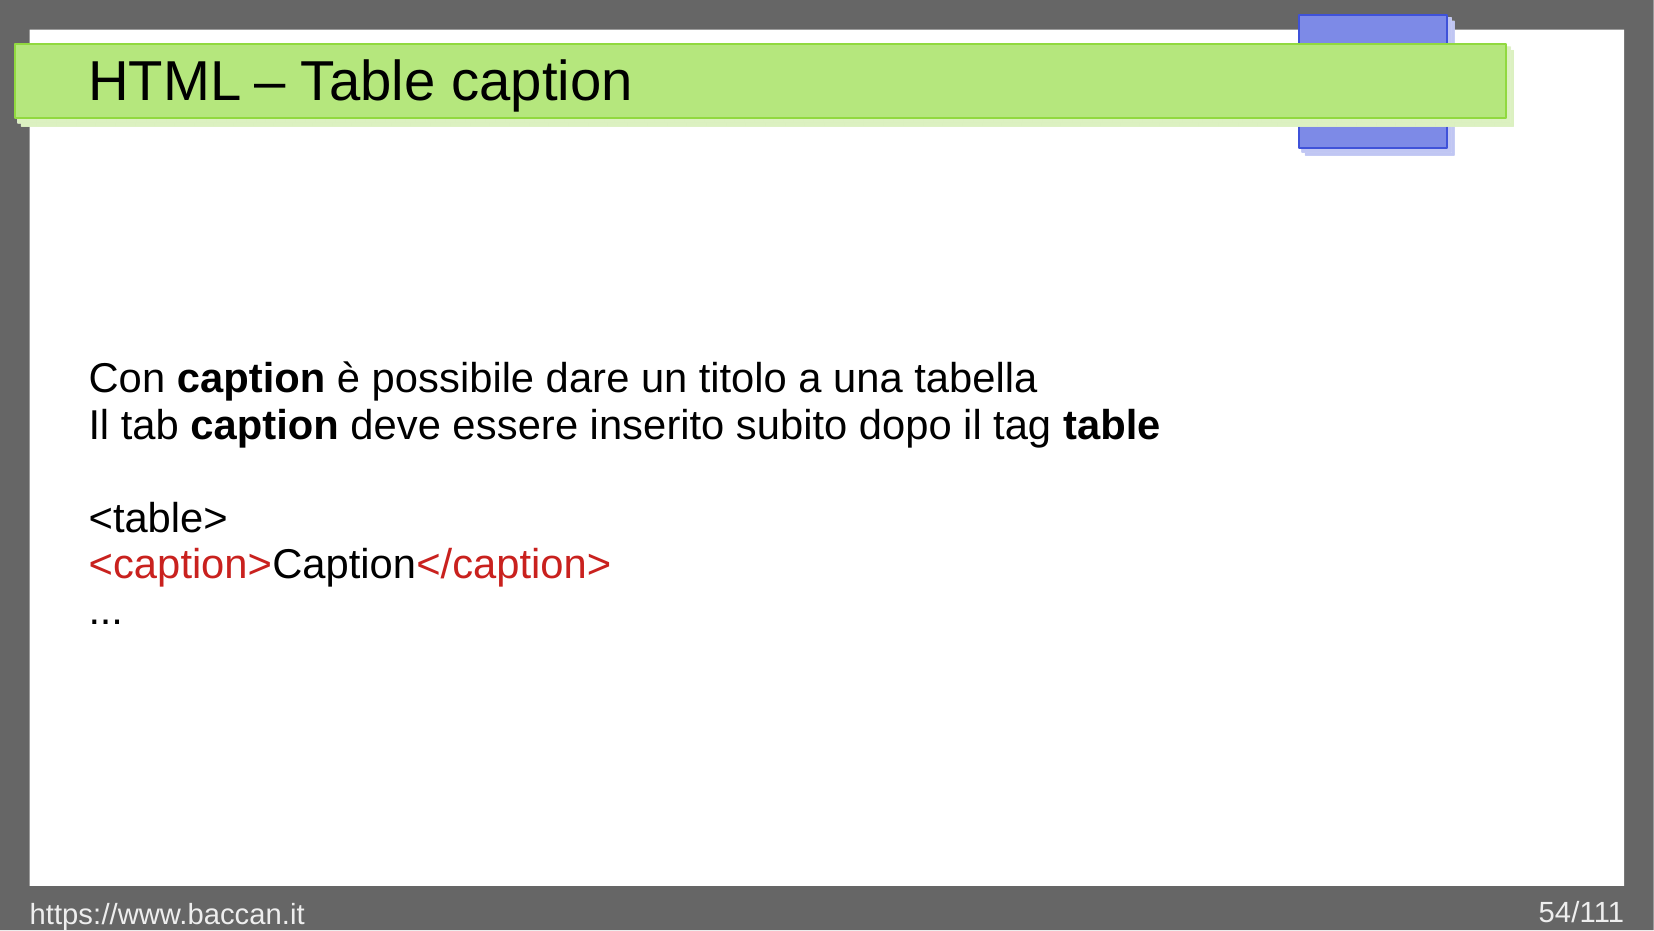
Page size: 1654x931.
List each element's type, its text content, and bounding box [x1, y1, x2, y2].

title HTML – Table caption [88, 44, 1506, 113]
text_box Con caption è possibile dare un titolo a una tabella Il tab caption deve essere inserito subito dopo il tag table <table> <caption>Caption</caption> ... [88, 113, 1565, 876]
